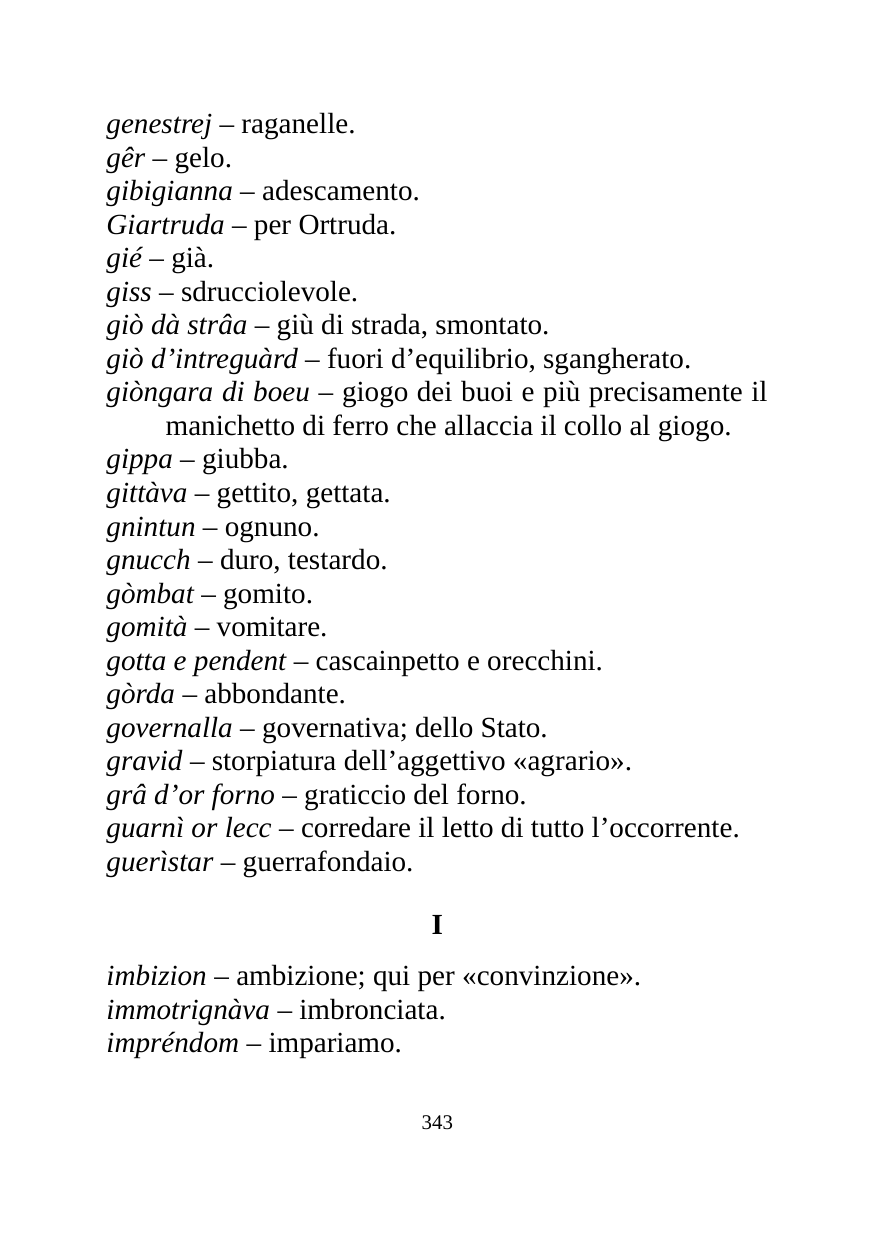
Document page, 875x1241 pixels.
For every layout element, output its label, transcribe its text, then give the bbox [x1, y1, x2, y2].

text guerìstar – guerrafondaio. [106, 844, 768, 878]
text gotta e pendent – cascainpetto e orecchini. [106, 643, 768, 676]
text gêr – gelo. [106, 140, 768, 173]
text grâ d’or forno – graticcio del forno. [106, 777, 768, 811]
text imbizion – ambizione; qui per «convinzione». [106, 958, 768, 992]
text gnucch – duro, testardo. [106, 542, 768, 576]
text giò dà strâa – giù di strada, smontato. [106, 307, 768, 341]
text immotrignàva – imbronciata. [106, 992, 768, 1026]
text gòrda – abbondante. [106, 676, 768, 710]
text gomità – vomitare. [106, 609, 768, 643]
text giss – sdrucciolevole. [106, 274, 768, 307]
text genestrej – raganelle. [106, 106, 768, 140]
text gibigianna – adescamento. [106, 173, 768, 207]
text guarnì or lecc – corredare il letto di tutto l’occorrente. [106, 811, 768, 844]
text giòngara di boeu – giogo dei buoi e più precisamente il manichetto di ferro che allaccia il collo al giogo. [106, 374, 768, 442]
text gié – già. [106, 240, 768, 274]
text gippa – giubba. [106, 442, 768, 475]
text impréndom – impariamo. [106, 1026, 768, 1059]
text gnintun – ognuno. [106, 509, 768, 542]
text giò d’intreguàrd – fuori d’equilibrio, sgangherato. [106, 341, 768, 374]
text governalla – governativa; dello Stato. [106, 710, 768, 743]
text gòmbat – gomito. [106, 576, 768, 609]
text gravid – storpiatura dell’aggettivo «agrario». [106, 743, 768, 777]
text gittàva – gettito, gettata. [106, 475, 768, 509]
text I [106, 907, 768, 941]
text Giartruda – per Ortruda. [106, 207, 768, 240]
